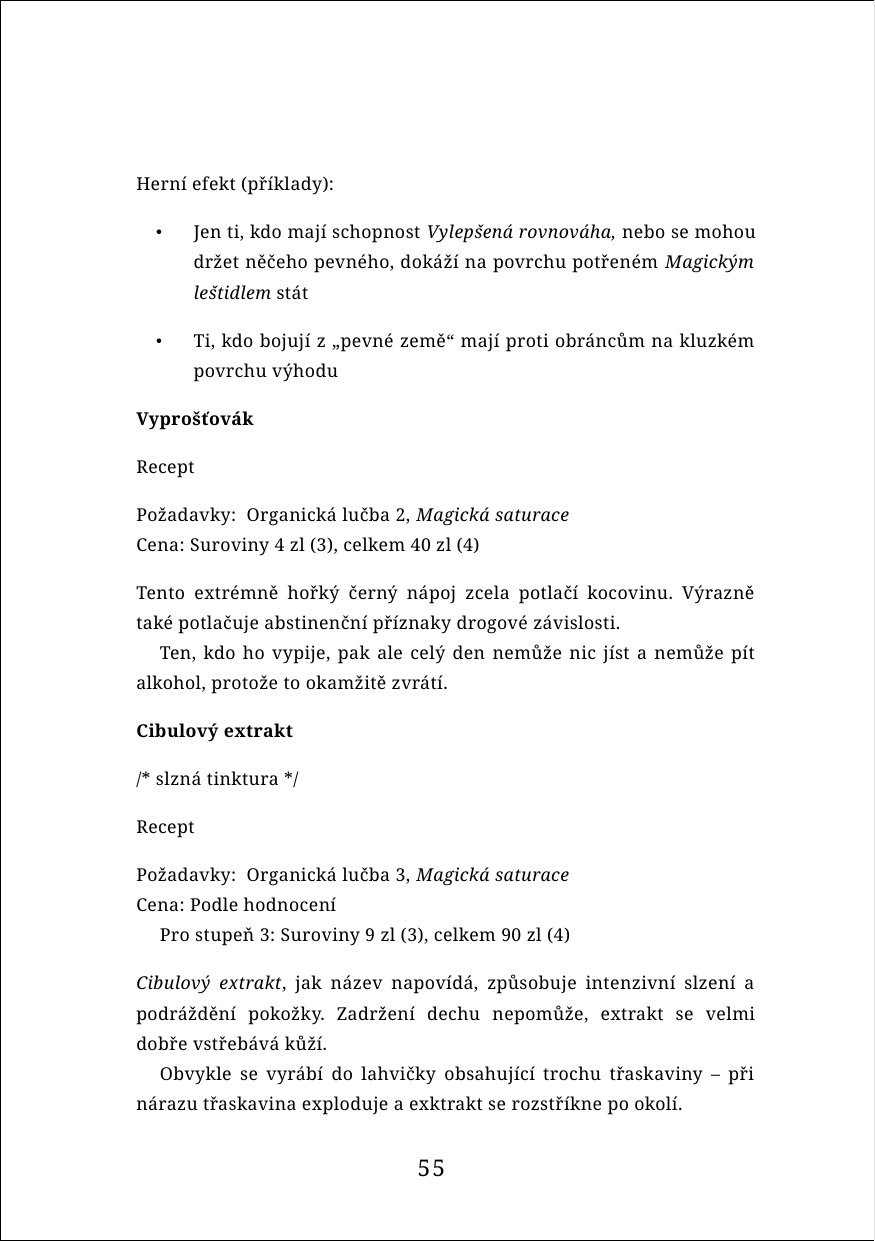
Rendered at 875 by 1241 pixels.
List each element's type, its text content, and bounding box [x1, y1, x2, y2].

text Tento extrémně hořký černý nápoj zcela potlačí kocovinu. Výrazně také potlačuje abstinenční příznaky drogové závislosti. Ten, kdo ho vypije, pak ale celý den nemůže nic jíst a nemůže pít alkohol, protože to okamžitě zvrátí. [136, 580, 756, 695]
text Herní efekt (příklady): [136, 172, 756, 196]
list Ti, kdo bojují z „pevné země“ mají proti obráncům na kluzkém povrchu výhodu [156, 328, 756, 382]
text Vyprošťovák [136, 406, 756, 430]
text Požadavky: Organická lučba 2, Magická saturace Cena: Suroviny 4 zl (3), celkem 40 zl (4) [136, 502, 756, 556]
text Cibulový extrakt, jak název napovídá, způsobuje intenzivní slzení a podráždění pokožky. Zadržení dechu nepomůže, extrakt se velmi dobře vstřebává kůží. Obvykle se vyrábí do lahvičky obsahující trochu třaskaviny – při nárazu třaskavina exploduje a exktrakt se rozstříkne po okolí. [136, 971, 756, 1116]
list Jen ti, kdo mají schopnost Vylepšená rovnováha, nebo se mohou držet něčeho pevného, dokáží na povrchu potřeném Magickým leštidlem stát [156, 220, 756, 304]
text Požadavky: Organická lučba 3, Magická saturace Cena: Podle hodnocení Pro stupeň 3: Suroviny 9 zl (3), celkem 90 zl (4) [136, 862, 756, 947]
text Cibulový extrakt [136, 719, 756, 743]
text /* slzná tinktura */ [136, 767, 756, 791]
text Recept [136, 454, 756, 478]
text Recept [136, 814, 756, 839]
